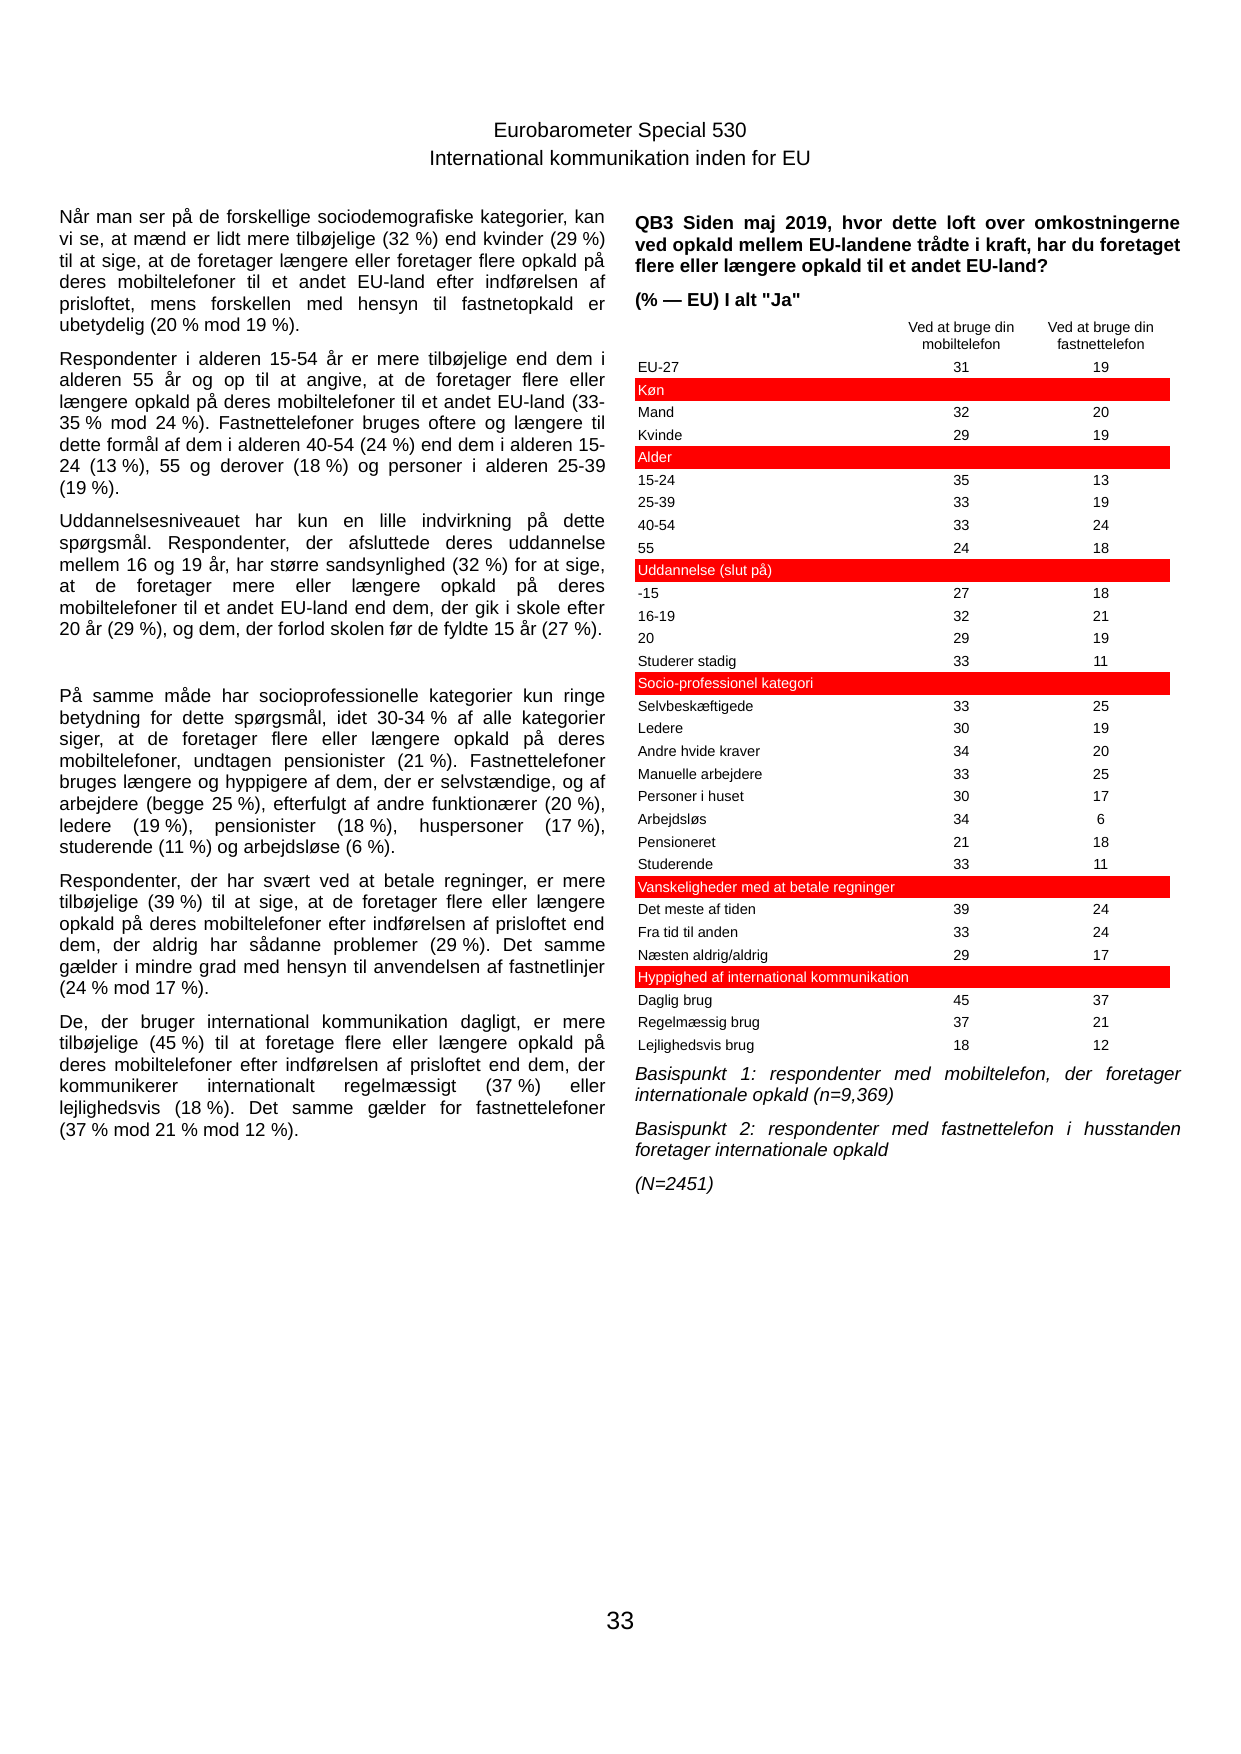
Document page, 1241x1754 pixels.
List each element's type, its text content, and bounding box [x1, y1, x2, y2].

table_cell Socio-professionel kategori [635, 672, 1170, 695]
table_cell -15 [635, 582, 891, 604]
table_cell 21 [891, 830, 1031, 853]
table_cell [891, 446, 1031, 469]
table_cell 29 [891, 943, 1031, 966]
table_cell 34 [891, 740, 1031, 762]
table_cell 55 [635, 536, 891, 559]
table_cell Fra tid til anden [635, 921, 891, 943]
table_cell 20 [1031, 401, 1170, 423]
table_cell 15-24 [635, 469, 891, 491]
table_cell 18 [1031, 582, 1170, 604]
table_cell Manuelle arbejdere [635, 763, 891, 785]
table_cell 16-19 [635, 604, 891, 627]
table_cell Uddannelse (slut på) [635, 559, 1170, 582]
table_cell 24 [1031, 921, 1170, 943]
table_cell Regelmæssig brug [635, 1011, 891, 1034]
table_cell 37 [891, 1011, 1031, 1034]
table_cell 19 [1031, 627, 1170, 649]
table_cell 18 [1031, 536, 1170, 559]
table_cell Arbejdsløs [635, 808, 891, 830]
text Basispunkt 1: respondenter med mobiltelefon, der foretager internationale opkald (n=9,369) [635, 1062, 1181, 1105]
table_cell 18 [891, 1034, 1031, 1056]
table_cell 19 [1031, 491, 1170, 514]
table_cell 25-39 [635, 491, 891, 514]
text (N=2451) [635, 1172, 1181, 1194]
table_cell Lejlighedsvis brug [635, 1034, 891, 1056]
table_cell 31 [891, 356, 1031, 378]
table_cell 19 [1031, 424, 1170, 446]
table_cell 18 [1031, 830, 1170, 853]
table_cell 12 [1031, 1034, 1170, 1056]
table_cell 25 [1031, 695, 1170, 717]
table_cell 29 [891, 627, 1031, 649]
table_cell 37 [1031, 989, 1170, 1011]
table_cell Pensioneret [635, 830, 891, 853]
table_cell Vanskeligheder med at betale regninger [635, 876, 1170, 898]
table_cell 33 [891, 921, 1031, 943]
table_cell 30 [891, 717, 1031, 740]
table_cell 33 [891, 695, 1031, 717]
text (% — EU) I alt "Ja" [635, 289, 1181, 310]
table_cell 40-54 [635, 514, 891, 536]
text Respondenter i alderen 15-54 år er mere tilbøjelige end dem i alderen 55 år og op til at angive, at de foretager flere eller længere opkald på deres mobiltelefoner til et andet EU-land (33-35 % mod 24 %). Fastnettelefoner bruges oftere og længere til dette formål af dem i alderen 40-54 (24 %) end dem i alderen 15-24 (13 %), 55 og derover (18 %) og personer i alderen 25-39 (19 %). [59, 347, 605, 498]
table_cell Selvbeskæftigede [635, 695, 891, 717]
table_cell 20 [635, 627, 891, 649]
table_header Ved at bruge din fastnettelefon [1031, 316, 1170, 356]
table_cell 45 [891, 989, 1031, 1011]
table_cell 19 [1031, 356, 1170, 378]
table_cell 13 [1031, 469, 1170, 491]
text Når man ser på de forskellige sociodemografiske kategorier, kan vi se, at mænd er lidt mere tilbøjelige (32 %) end kvinder (29 %) til at sige, at de foretager længere eller foretager flere opkald på deres mobiltelefoner til et andet EU-land efter indførelsen af prisloftet, mens forskellen med hensyn til fastnetopkald er ubetydelig (20 % mod 19 %). [59, 206, 605, 336]
table_cell Studerende [635, 853, 891, 876]
table_cell 24 [1031, 898, 1170, 921]
table_cell 33 [891, 853, 1031, 876]
text De, der bruger international kommunikation dagligt, er mere tilbøjelige (45 %) til at foretage flere eller længere opkald på deres mobiltelefoner efter indførelsen af prisloftet end dem, der kommunikerer internationalt regelmæssigt (37 %) eller lejlighedsvis (18 %). Det samme gælder for fastnettelefoner (37 % mod 21 % mod 12 %). [59, 1011, 605, 1140]
table_cell Næsten aldrig/aldrig [635, 943, 891, 966]
table_cell 24 [891, 536, 1031, 559]
table_cell EU-27 [635, 356, 891, 378]
table_cell 25 [1031, 763, 1170, 785]
table_header Ved at bruge din mobiltelefon [891, 316, 1031, 356]
table_cell 19 [1031, 717, 1170, 740]
table_cell 30 [891, 785, 1031, 808]
table_cell Daglig brug [635, 989, 891, 1011]
table_cell Det meste af tiden [635, 898, 891, 921]
table_cell Ledere [635, 717, 891, 740]
table_cell Køn [635, 378, 1170, 401]
table_cell Hyppighed af international kommunikation [635, 966, 1170, 988]
table_cell Mand [635, 401, 891, 423]
text QB3 Siden maj 2019, hvor dette loft over omkostningerne ved opkald mellem EU-landene trådte i kraft, har du foretaget flere eller længere opkald til et andet EU-land? [635, 212, 1181, 277]
table_cell 17 [1031, 943, 1170, 966]
table_cell 11 [1031, 650, 1170, 672]
table_cell Personer i huset [635, 785, 891, 808]
text Respondenter, der har svært ved at betale regninger, er mere tilbøjelige (39 %) til at sige, at de foretager flere eller længere opkald på deres mobiltelefoner efter indførelsen af prisloftet end dem, der aldrig har sådanne problemer (29 %). Det samme gælder i mindre grad med hensyn til anvendelsen af fastnetlinjer (24 % mod 17 %). [59, 869, 605, 999]
table_cell 34 [891, 808, 1031, 830]
table_cell Alder [635, 446, 891, 469]
table_header [635, 316, 891, 356]
table_cell 33 [891, 763, 1031, 785]
table_cell 21 [1031, 1011, 1170, 1034]
table_cell 17 [1031, 785, 1170, 808]
table_cell 27 [891, 582, 1031, 604]
table_cell Kvinde [635, 424, 891, 446]
text Uddannelsesniveauet har kun en lille indvirkning på dette spørgsmål. Respondenter, der afsluttede deres uddannelse mellem 16 og 19 år, har større sandsynlighed (32 %) for at sige, at de foretager mere eller længere opkald på deres mobiltelefoner til et andet EU-land end dem, der gik i skole efter 20 år (29 %), og dem, der forlod skolen før de fyldte 15 år (27 %). [59, 510, 605, 640]
table_cell 11 [1031, 853, 1170, 876]
table_cell 33 [891, 514, 1031, 536]
table_cell 6 [1031, 808, 1170, 830]
table_cell Studerer stadig [635, 650, 891, 672]
text På samme måde har socioprofessionelle kategorier kun ringe betydning for dette spørgsmål, idet 30-34 % af alle kategorier siger, at de foretager flere eller længere opkald på deres mobiltelefoner, undtagen pensionister (21 %). Fastnettelefoner bruges længere og hyppigere af dem, der er selvstændige, og af arbejdere (begge 25 %), efterfulgt af andre funktionærer (20 %), ledere (19 %), pensionister (18 %), huspersoner (17 %), studerende (11 %) og arbejdsløse (6 %). [59, 685, 605, 857]
table_cell 32 [891, 401, 1031, 423]
text Basispunkt 2: respondenter med fastnettelefon i husstanden foretager internationale opkald [635, 1117, 1181, 1160]
table_cell 33 [891, 650, 1031, 672]
table_cell Andre hvide kraver [635, 740, 891, 762]
table_cell 20 [1031, 740, 1170, 762]
table_cell 24 [1031, 514, 1170, 536]
table_cell 39 [891, 898, 1031, 921]
table_cell 33 [891, 491, 1031, 514]
table_cell 29 [891, 424, 1031, 446]
table_cell [1031, 446, 1170, 469]
table_cell 35 [891, 469, 1031, 491]
table_cell 32 [891, 604, 1031, 627]
table_cell 21 [1031, 604, 1170, 627]
